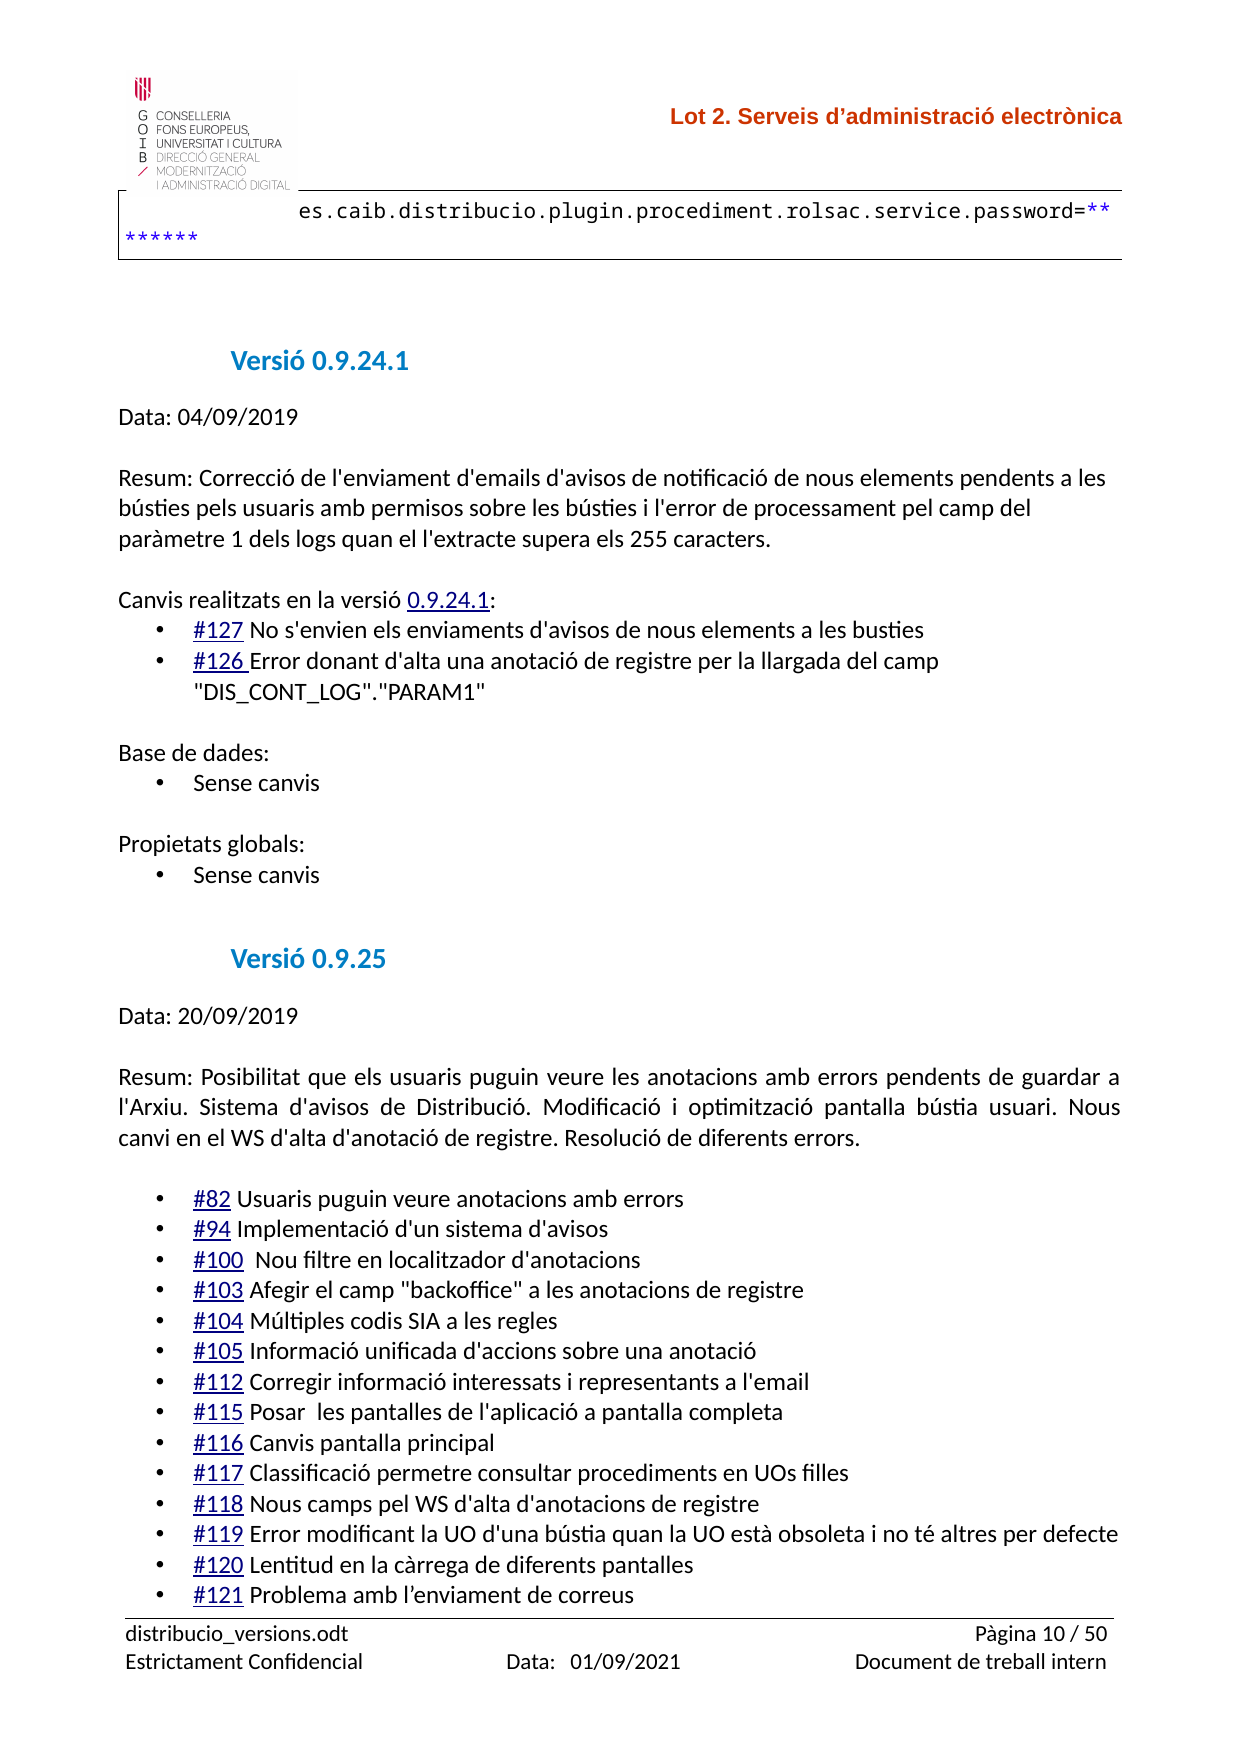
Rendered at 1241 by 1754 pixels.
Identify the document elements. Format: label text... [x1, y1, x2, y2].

text Canvis realitzats en la versió 0.9.24.1: [118, 584, 1122, 615]
text Resum: Posibilitat que els usuaris puguin veure les anotacions amb errors pendents de guardar a l'Arxiu. Sistema d'avisos de Distribució. Modificació i optimització pantalla bústia usuari. Nous canvi en el WS d'alta d'anotació de registre. Resolució de diferents errors. [118, 1061, 1122, 1152]
subtitle Versió 0.9.24.1 [153, 342, 1122, 377]
list #112 Corregir informació interessats i representants a l'email [156, 1366, 1122, 1397]
table_header es.caib.distribucio.plugin.procediment.rolsac.service.password=******** [119, 191, 1122, 259]
list #119 Error modificant la UO d'una bústia quan la UO està obsoleta i no té altres per defecte [156, 1519, 1122, 1549]
list #126 Error donant d'alta una anotació de registre per la llargada del camp "DIS_CONT_LOG"."PARAM1" [156, 645, 1122, 706]
text Data: 20/09/2019 [118, 1000, 1122, 1030]
list #127 No s'envien els enviaments d'avisos de nous elements a les busties [156, 615, 1122, 645]
list #82 Usuaris puguin veure anotacions amb errors [156, 1183, 1122, 1213]
subtitle Versió 0.9.25 [153, 941, 1122, 976]
text Propietats globals: [118, 828, 1122, 859]
list #120 Lentitud en la càrrega de diferents pantalles [156, 1549, 1122, 1580]
list #121 Problema amb l’enviament de correus [156, 1580, 1122, 1610]
list #118 Nous camps pel WS d'alta d'anotacions de registre [156, 1488, 1122, 1519]
list #105 Informació unificada d'accions sobre una anotació [156, 1336, 1122, 1366]
list #100 Nou filtre en localitzador d'anotacions [156, 1244, 1122, 1274]
text Resum: Correcció de l'enviament d'emails d'avisos de notificació de nous elements pendents a les bústies pels usuaris amb permisos sobre les bústies i l'error de processament pel camp del paràmetre 1 dels logs quan el l'extracte supera els 255 caracters. [118, 462, 1122, 554]
text Base de dades: [118, 737, 1122, 767]
list #94 Implementació d'un sistema d'avisos [156, 1213, 1122, 1244]
list #115 Posar les pantalles de l'aplicació a pantalla completa [156, 1397, 1122, 1427]
list #117 Classificació permetre consultar procediments en UOs filles [156, 1458, 1122, 1488]
list Sense canvis [156, 767, 1122, 798]
text Data: 04/09/2019 [118, 401, 1122, 432]
list #104 Múltiples codis SIA a les regles [156, 1305, 1122, 1336]
list Sense canvis [156, 859, 1122, 889]
list #103 Afegir el camp "backoffice" a les anotacions de registre [156, 1274, 1122, 1305]
list #116 Canvis pantalla principal [156, 1427, 1122, 1458]
picture [126, 70, 299, 197]
